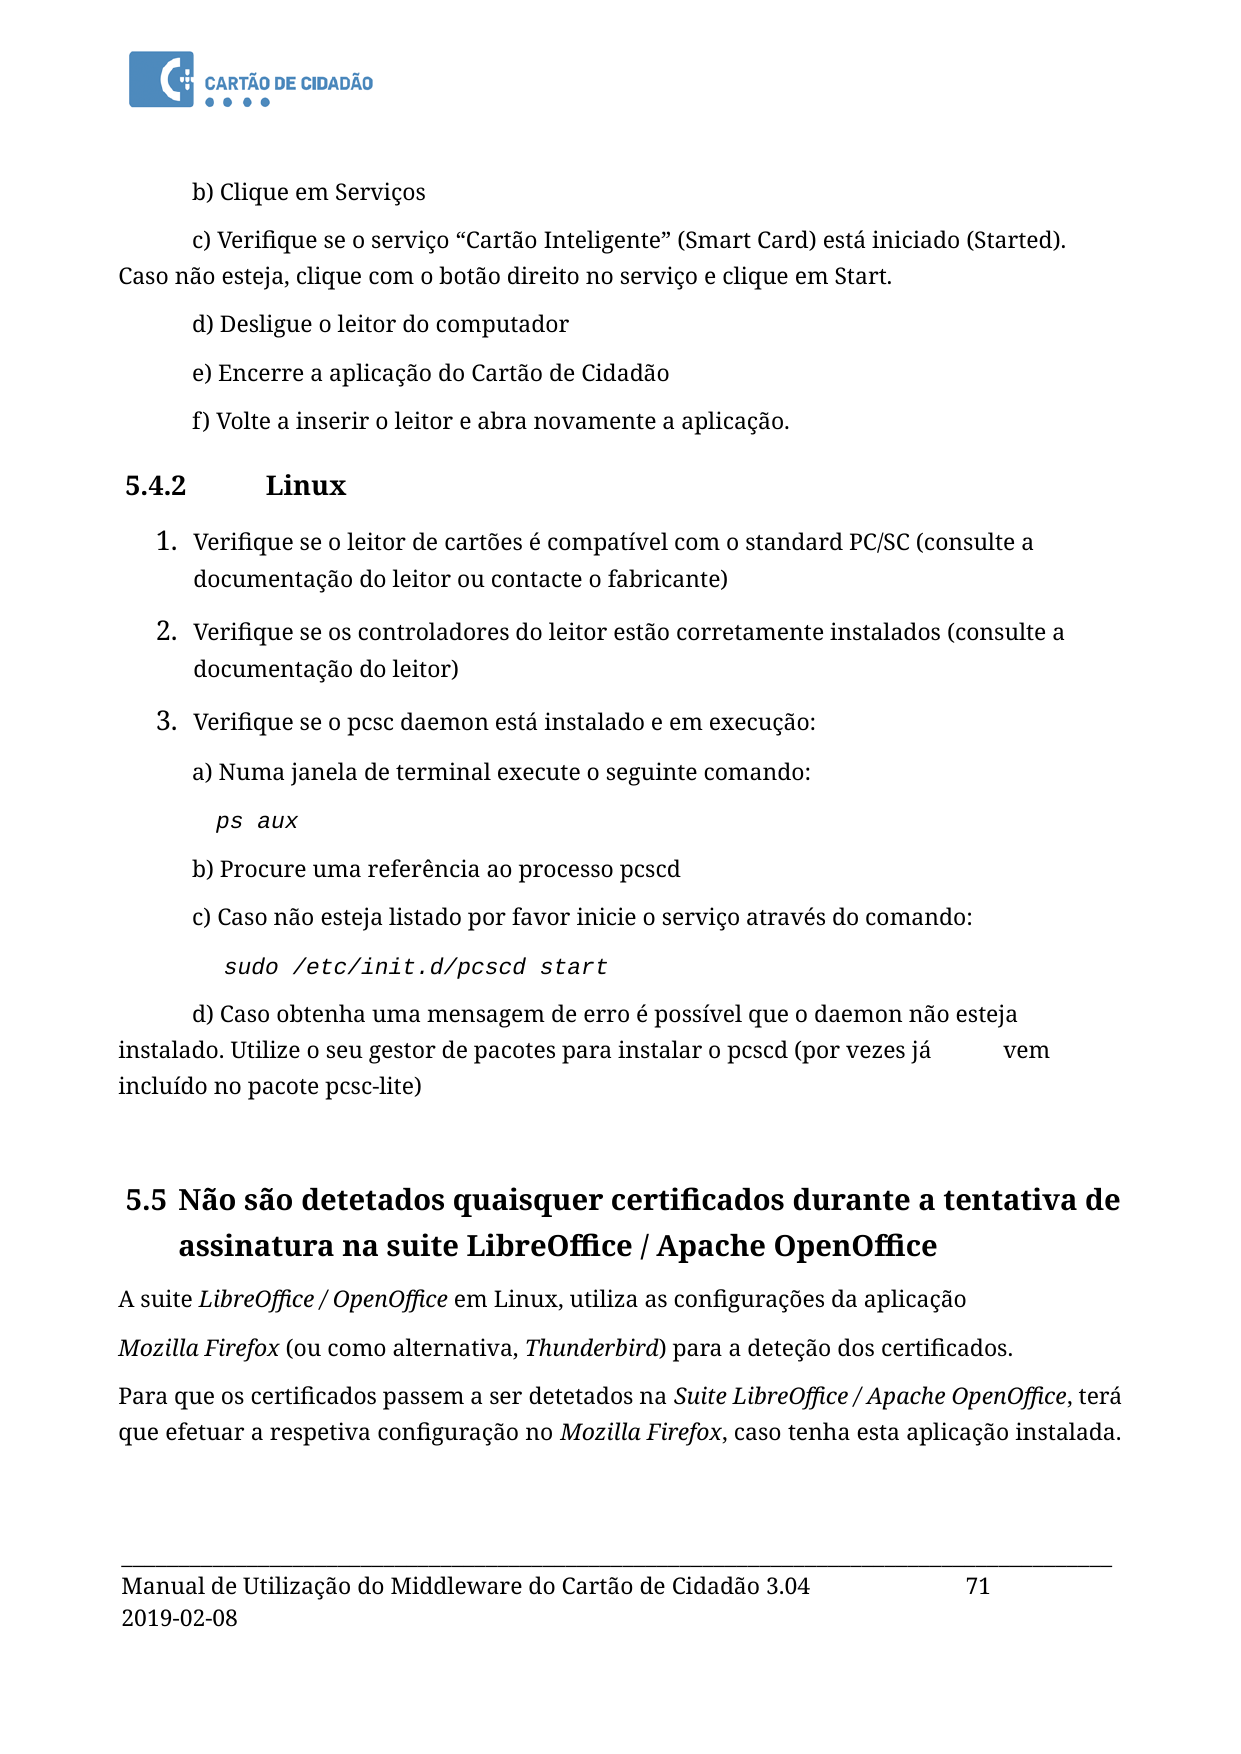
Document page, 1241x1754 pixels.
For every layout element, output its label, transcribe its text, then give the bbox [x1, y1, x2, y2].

text f) Volte a inserir o leitor e abra novamente a aplicação. [118, 405, 1122, 436]
text e) Encerre a aplicação do Cartão de Cidadão [118, 357, 1122, 388]
subtitle Linux [118, 466, 1122, 503]
text Para que os certificados passem a ser detetados na Suite LibreOffice / Apache OpenOffice, terá que efetuar a respetiva configuração no Mozilla Firefox, caso tenha esta aplicação instalada. [118, 1380, 1122, 1447]
subtitle Não são detetados quaisquer certificados durante a tentativa de assinatura na suite LibreOffice / Apache OpenOffice [118, 1179, 1122, 1265]
list Verifique se os controladores do leitor estão corretamente instalados (consulte a documentação do leitor) [156, 611, 1122, 684]
text A suite LibreOffice / OpenOffice em Linux, utiliza as configurações da aplicação [118, 1283, 1122, 1314]
list Verifique se o leitor de cartões é compatível com o standard PC/SC (consulte a documentação do leitor ou contacte o fabricante) [156, 521, 1122, 594]
text d) Desligue o leitor do computador [118, 308, 1122, 339]
text b) Clique em Serviços [118, 175, 1122, 207]
picture [127, 45, 420, 115]
text c) Caso não esteja listado por favor inicie o serviço através do comando: [118, 901, 1122, 932]
text sudo /etc/init.d/pcscd start [118, 950, 1122, 981]
text b) Procure uma referência ao processo pcscd [118, 853, 1122, 884]
list Verifique se o pcsc daemon está instalado e em execução: [156, 701, 1122, 738]
text Mozilla Firefox (ou como alternativa, Thunderbird) para a deteção dos certificados. [118, 1332, 1122, 1363]
text c) Verifique se o serviço “Cartão Inteligente” (Smart Card) está iniciado (Started). Caso não esteja, clique com o botão direito no serviço e clique em Start. [118, 224, 1122, 291]
text a) Numa janela de terminal execute o seguinte comando: [118, 756, 1122, 787]
text ps aux [118, 804, 1122, 836]
text d) Caso obtenha uma mensagem de erro é possível que o daemon não esteja instalado. Utilize o seu gestor de pacotes para instalar o pcscd (por vezes já vem incluído no pacote pcsc-lite) [118, 998, 1122, 1101]
